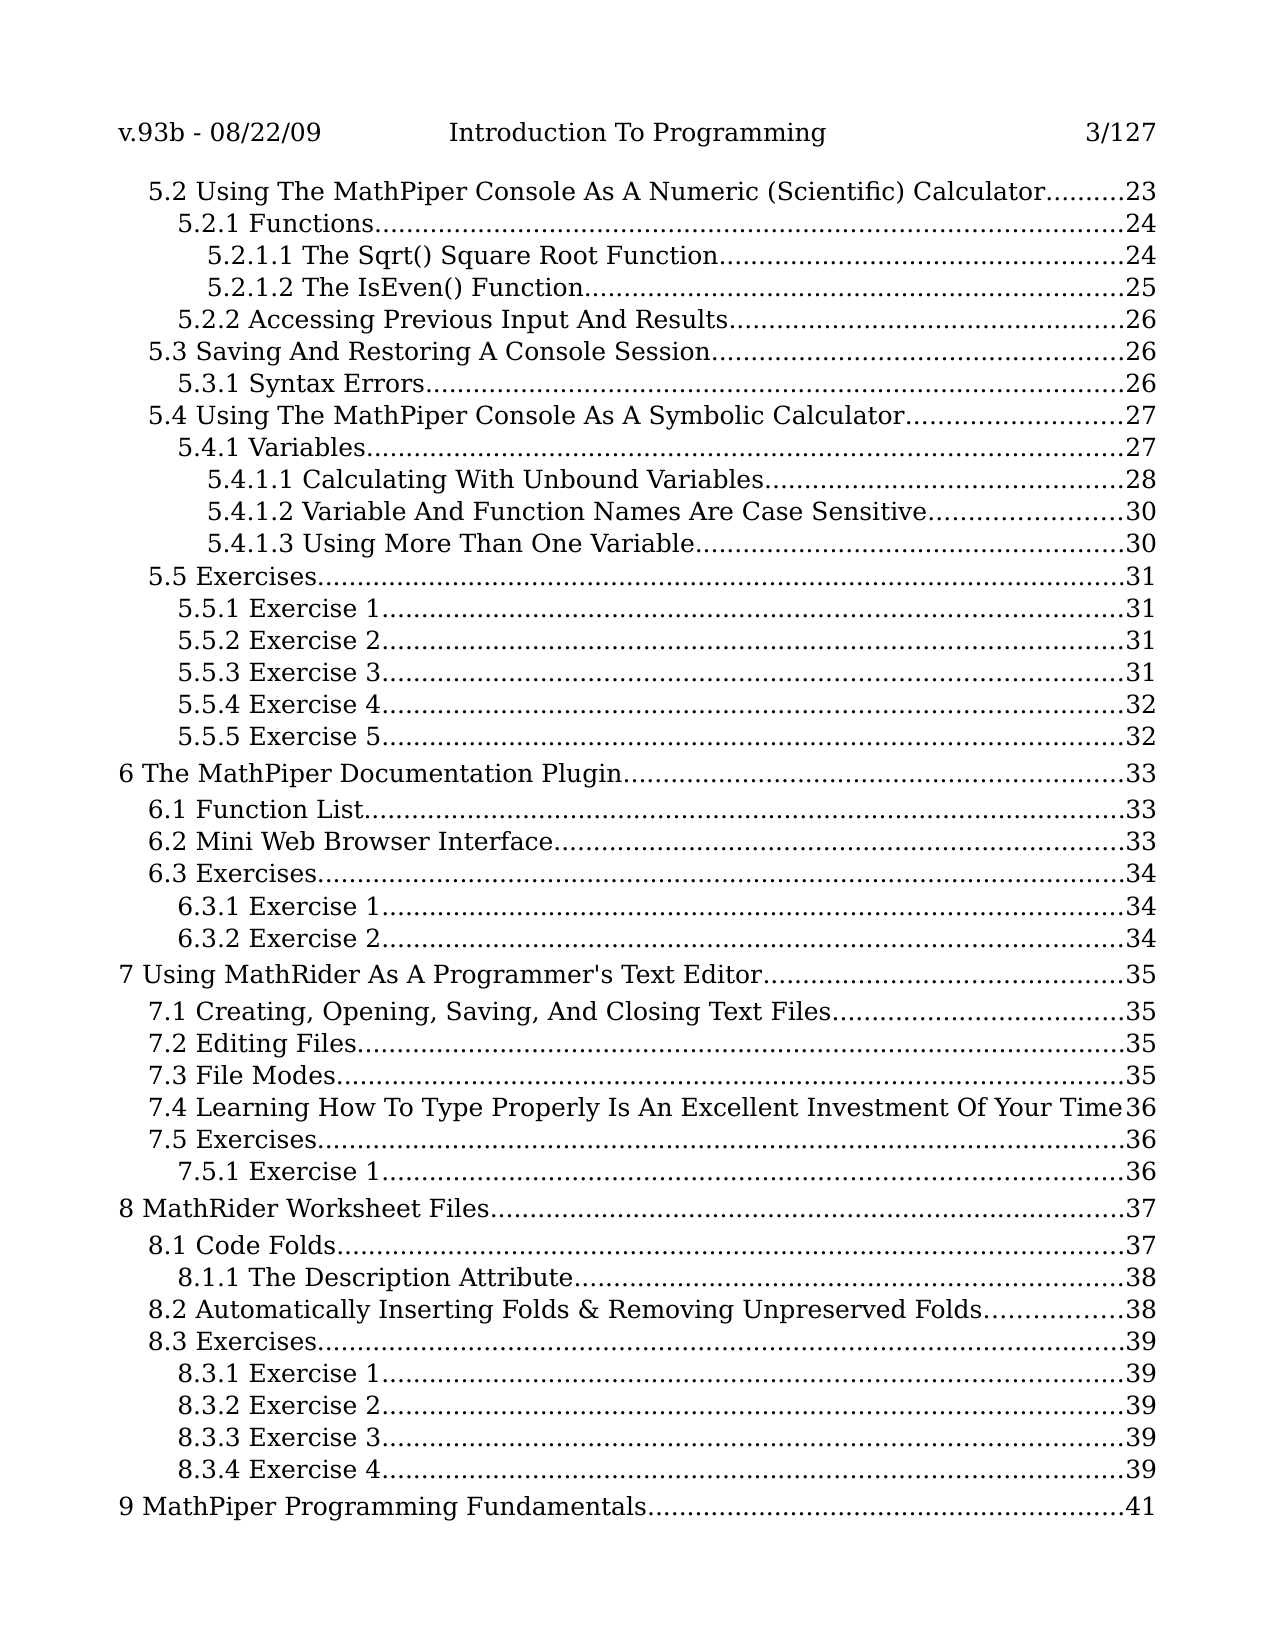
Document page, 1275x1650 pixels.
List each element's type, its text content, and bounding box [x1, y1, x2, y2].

text 9 MathPiper Programming Fundamentals 41 [118, 1492, 1157, 1521]
text 5.2 Using The MathPiper Console As A Numeric (Scientific) Calculator 23 [148, 177, 1157, 206]
text 6.1 Function List 33 [148, 796, 1157, 825]
text 8.3.1 Exercise 1 39 [177, 1359, 1157, 1388]
text 8 MathRider Worksheet Files 37 [118, 1194, 1157, 1223]
text 5.5.5 Exercise 5 32 [177, 722, 1157, 751]
text 7.5 Exercises 36 [148, 1126, 1157, 1155]
text 8.3.4 Exercise 4 39 [177, 1456, 1157, 1485]
text 6.3 Exercises 34 [148, 860, 1157, 889]
text 8.3.2 Exercise 2 39 [177, 1391, 1157, 1421]
text 5.3 Saving And Restoring A Console Session 26 [148, 337, 1157, 366]
text 5.5.3 Exercise 3 31 [177, 658, 1157, 687]
text 6.2 Mini Web Browser Interface 33 [148, 828, 1157, 857]
text 5.4.1.1 Calculating With Unbound Variables 28 [207, 466, 1157, 495]
text 8.1.1 The Description Attribute 38 [177, 1263, 1157, 1292]
text 8.2 Automatically Inserting Folds & Removing Unpreserved Folds 38 [148, 1295, 1157, 1324]
text 5.5.2 Exercise 2 31 [177, 626, 1157, 655]
text 5.4.1 Variables 27 [177, 433, 1157, 463]
text 5.4 Using The MathPiper Console As A Symbolic Calculator 27 [148, 401, 1157, 431]
text 8.1 Code Folds 37 [148, 1231, 1157, 1260]
text 5.2.1.1 The Sqrt() Square Root Function 24 [207, 241, 1157, 270]
text 7.2 Editing Files 35 [148, 1029, 1157, 1058]
text 6.3.2 Exercise 2 34 [177, 924, 1157, 953]
text 5.3.1 Syntax Errors 26 [177, 369, 1157, 398]
text 5.4.1.2 Variable And Function Names Are Case Sensitive 30 [207, 498, 1157, 527]
text 5.2.1 Functions 24 [177, 209, 1157, 238]
text 8.3.3 Exercise 3 39 [177, 1423, 1157, 1453]
text 7.4 Learning How To Type Properly Is An Excellent Investment Of Your Time 36 [148, 1093, 1157, 1123]
text 5.4.1.3 Using More Than One Variable 30 [207, 530, 1157, 559]
text 7.1 Creating, Opening, Saving, And Closing Text Files 35 [148, 997, 1157, 1026]
text 5.2.1.2 The IsEven() Function 25 [207, 273, 1157, 302]
text 5.2.2 Accessing Previous Input And Results 26 [177, 305, 1157, 334]
text 5.5.4 Exercise 4 32 [177, 690, 1157, 719]
text 6 The MathPiper Documentation Plugin 33 [118, 759, 1157, 788]
text 7.5.1 Exercise 1 36 [177, 1158, 1157, 1187]
text 8.3 Exercises 39 [148, 1327, 1157, 1356]
text 6.3.1 Exercise 1 34 [177, 892, 1157, 921]
text 5.5 Exercises 31 [148, 562, 1157, 591]
text 7.3 File Modes 35 [148, 1061, 1157, 1091]
text 5.5.1 Exercise 1 31 [177, 594, 1157, 623]
text 7 Using MathRider As A Programmer's Text Editor 35 [118, 961, 1157, 990]
